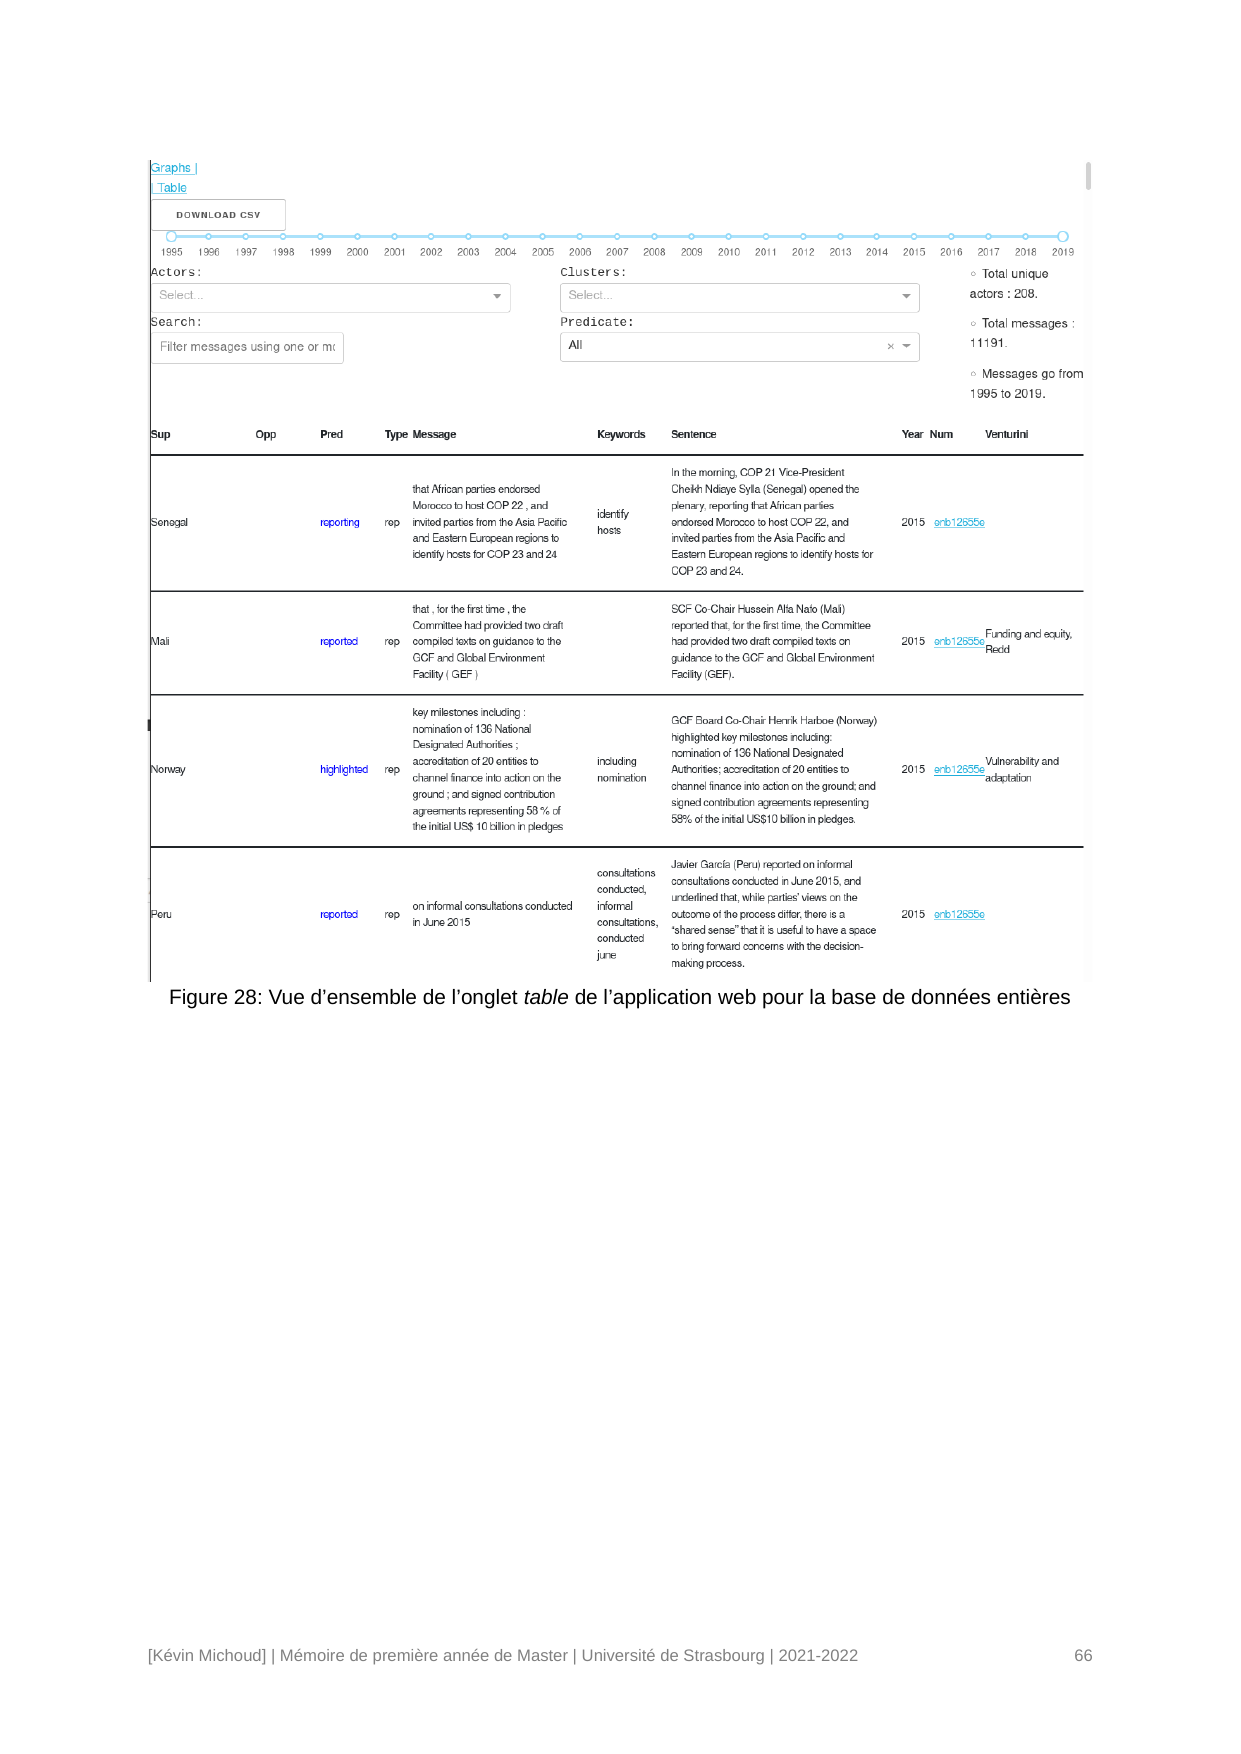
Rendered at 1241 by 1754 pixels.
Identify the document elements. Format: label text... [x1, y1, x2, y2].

picture [147, 160, 1093, 982]
text Figure 28: Vue d’ensemble de l’onglet table de l’application web pour la base de données entières [148, 982, 1093, 1009]
